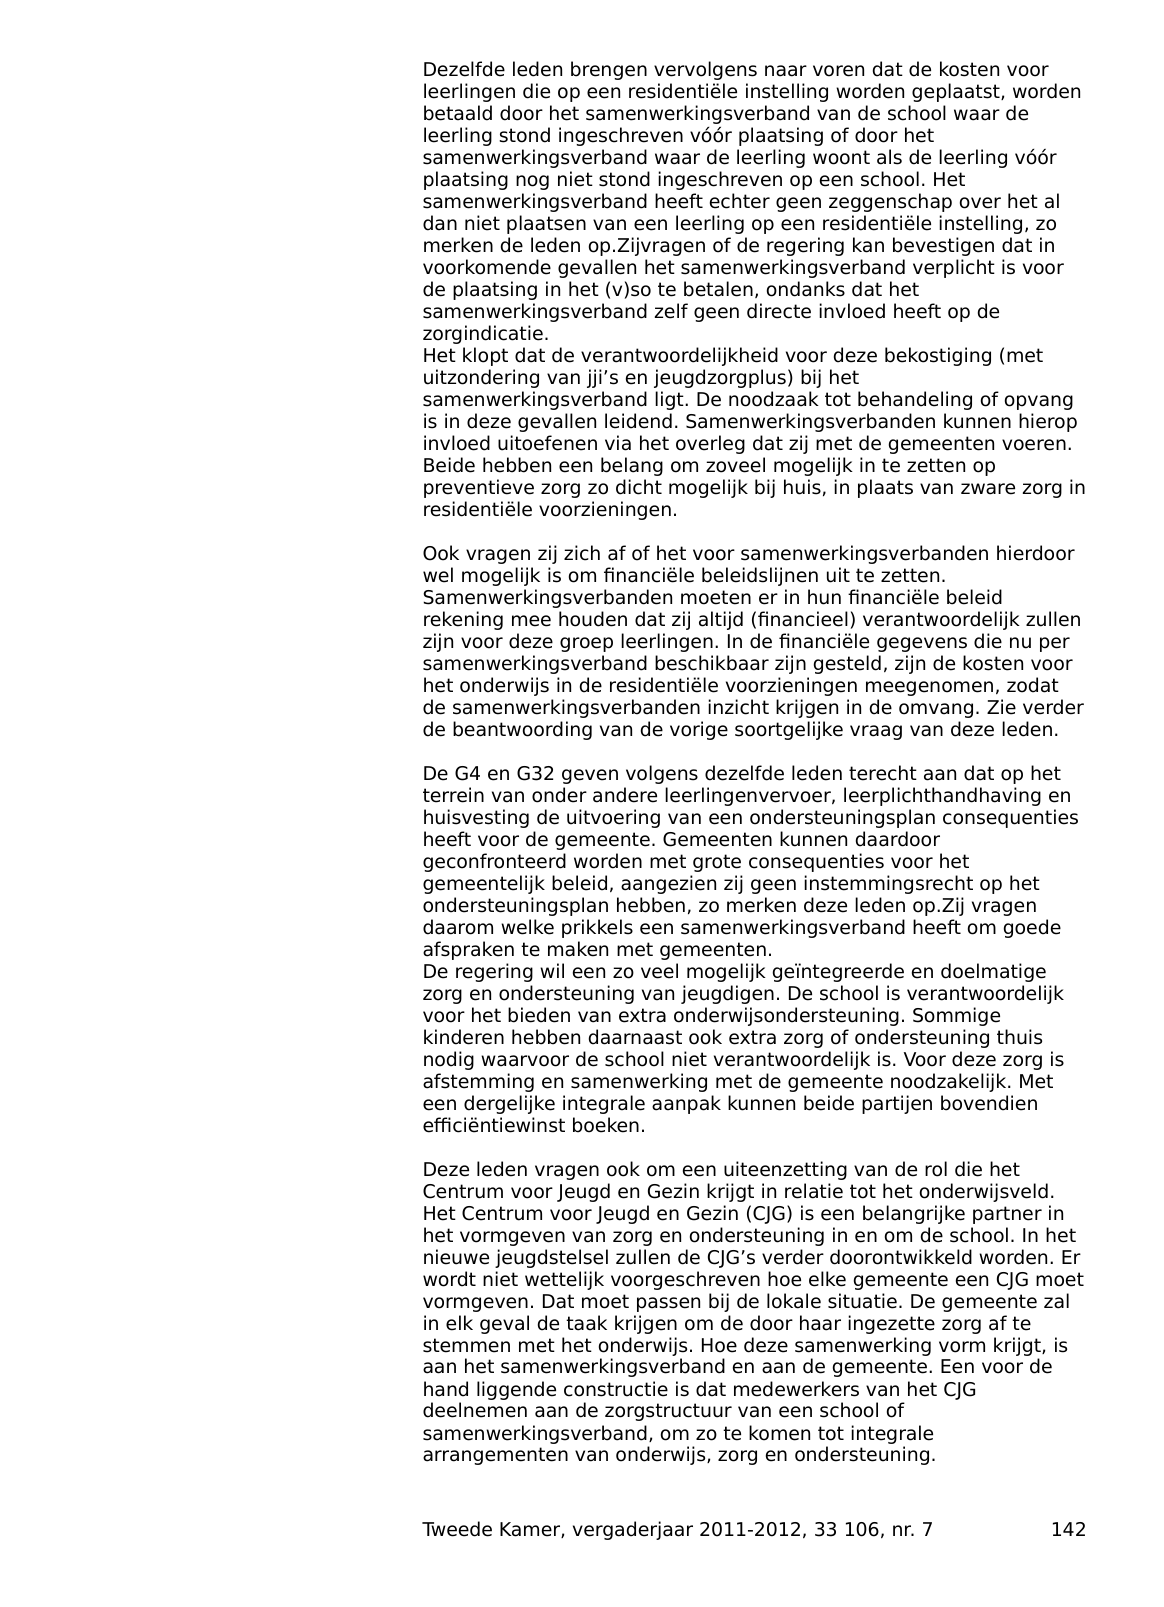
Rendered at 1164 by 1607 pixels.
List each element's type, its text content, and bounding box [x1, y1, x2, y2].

text Het Centrum voor Jeugd en Gezin (CJG) is een belangrijke partner in het vormgeven van zorg en ondersteuning in en om de school. In het nieuwe jeugdstelsel zullen de CJG’s verder doorontwikkeld worden. Er wordt niet wettelijk voorgeschreven hoe elke gemeente een CJG moet vormgeven. Dat moet passen bij de lokale situatie. De gemeente zal in elk geval de taak krijgen om de door haar ingezette zorg af te stemmen met het onderwijs. Hoe deze samenwerking vorm krijgt, is aan het samenwerkingsverband en aan de gemeente. Een voor de hand liggende constructie is dat medewerkers van het CJG deelnemen aan de zorgstructuur van een school of samenwerkingsverband, om zo te komen tot integrale arrangementen van onderwijs, zorg en ondersteuning. [422, 1203, 1087, 1466]
text Dezelfde leden brengen vervolgens naar voren dat de kosten voor leerlingen die op een residentiële instelling worden geplaatst, worden betaald door het samenwerkingsverband van de school waar de leerling stond ingeschreven vóór plaatsing of door het samenwerkingsverband waar de leerling woont als de leerling vóór plaatsing nog niet stond ingeschreven op een school. Het samenwerkingsverband heeft echter geen zeggenschap over het al dan niet plaatsen van een leerling op een residentiële instelling, zo merken de leden op.Zijvragen of de regering kan bevestigen dat in voorkomende gevallen het samenwerkingsverband verplicht is voor de plaatsing in het (v)so te betalen, ondanks dat het samenwerkingsverband zelf geen directe invloed heeft op de zorgindicatie. [422, 59, 1087, 345]
text Ook vragen zij zich af of het voor samenwerkingsverbanden hierdoor wel mogelijk is om financiële beleidslijnen uit te zetten. [422, 543, 1087, 587]
text De regering wil een zo veel mogelijk geïntegreerde en doelmatige zorg en ondersteuning van jeugdigen. De school is verantwoordelijk voor het bieden van extra onderwijsondersteuning. Sommige kinderen hebben daarnaast ook extra zorg of ondersteuning thuis nodig waarvoor de school niet verantwoordelijk is. Voor deze zorg is afstemming en samenwerking met de gemeente noodzakelijk. Met een dergelijke integrale aanpak kunnen beide partijen bovendien efficiëntiewinst boeken. [422, 961, 1087, 1136]
text Deze leden vragen ook om een uiteenzetting van de rol die het Centrum voor Jeugd en Gezin krijgt in relatie tot het onderwijsveld. [422, 1159, 1087, 1203]
text Samenwerkingsverbanden moeten er in hun financiële beleid rekening mee houden dat zij altijd (financieel) verantwoordelijk zullen zijn voor deze groep leerlingen. In de financiële gegevens die nu per samenwerkingsverband beschikbaar zijn gesteld, zijn de kosten voor het onderwijs in de residentiële voorzieningen meegenomen, zodat de samenwerkingsverbanden inzicht krijgen in de omvang. Zie verder de beantwoording van de vorige soortgelijke vraag van deze leden. [422, 587, 1087, 741]
text Het klopt dat de verantwoordelijkheid voor deze bekostiging (met uitzondering van jji’s en jeugdzorgplus) bij het samenwerkingsverband ligt. De noodzaak tot behandeling of opvang is in deze gevallen leidend. Samenwerkingsverbanden kunnen hierop invloed uitoefenen via het overleg dat zij met de gemeenten voeren. Beide hebben een belang om zoveel mogelijk in te zetten op preventieve zorg zo dicht mogelijk bij huis, in plaats van zware zorg in residentiële voorzieningen. [422, 345, 1087, 521]
text De G4 en G32 geven volgens dezelfde leden terecht aan dat op het terrein van onder andere leerlingenvervoer, leerplichthandhaving en huisvesting de uitvoering van een ondersteuningsplan consequenties heeft voor de gemeente. Gemeenten kunnen daardoor geconfronteerd worden met grote consequenties voor het gemeentelijk beleid, aangezien zij geen instemmingsrecht op het ondersteuningsplan hebben, zo merken deze leden op.Zij vragen daarom welke prikkels een samenwerkingsverband heeft om goede afspraken te maken met gemeenten. [422, 763, 1087, 961]
